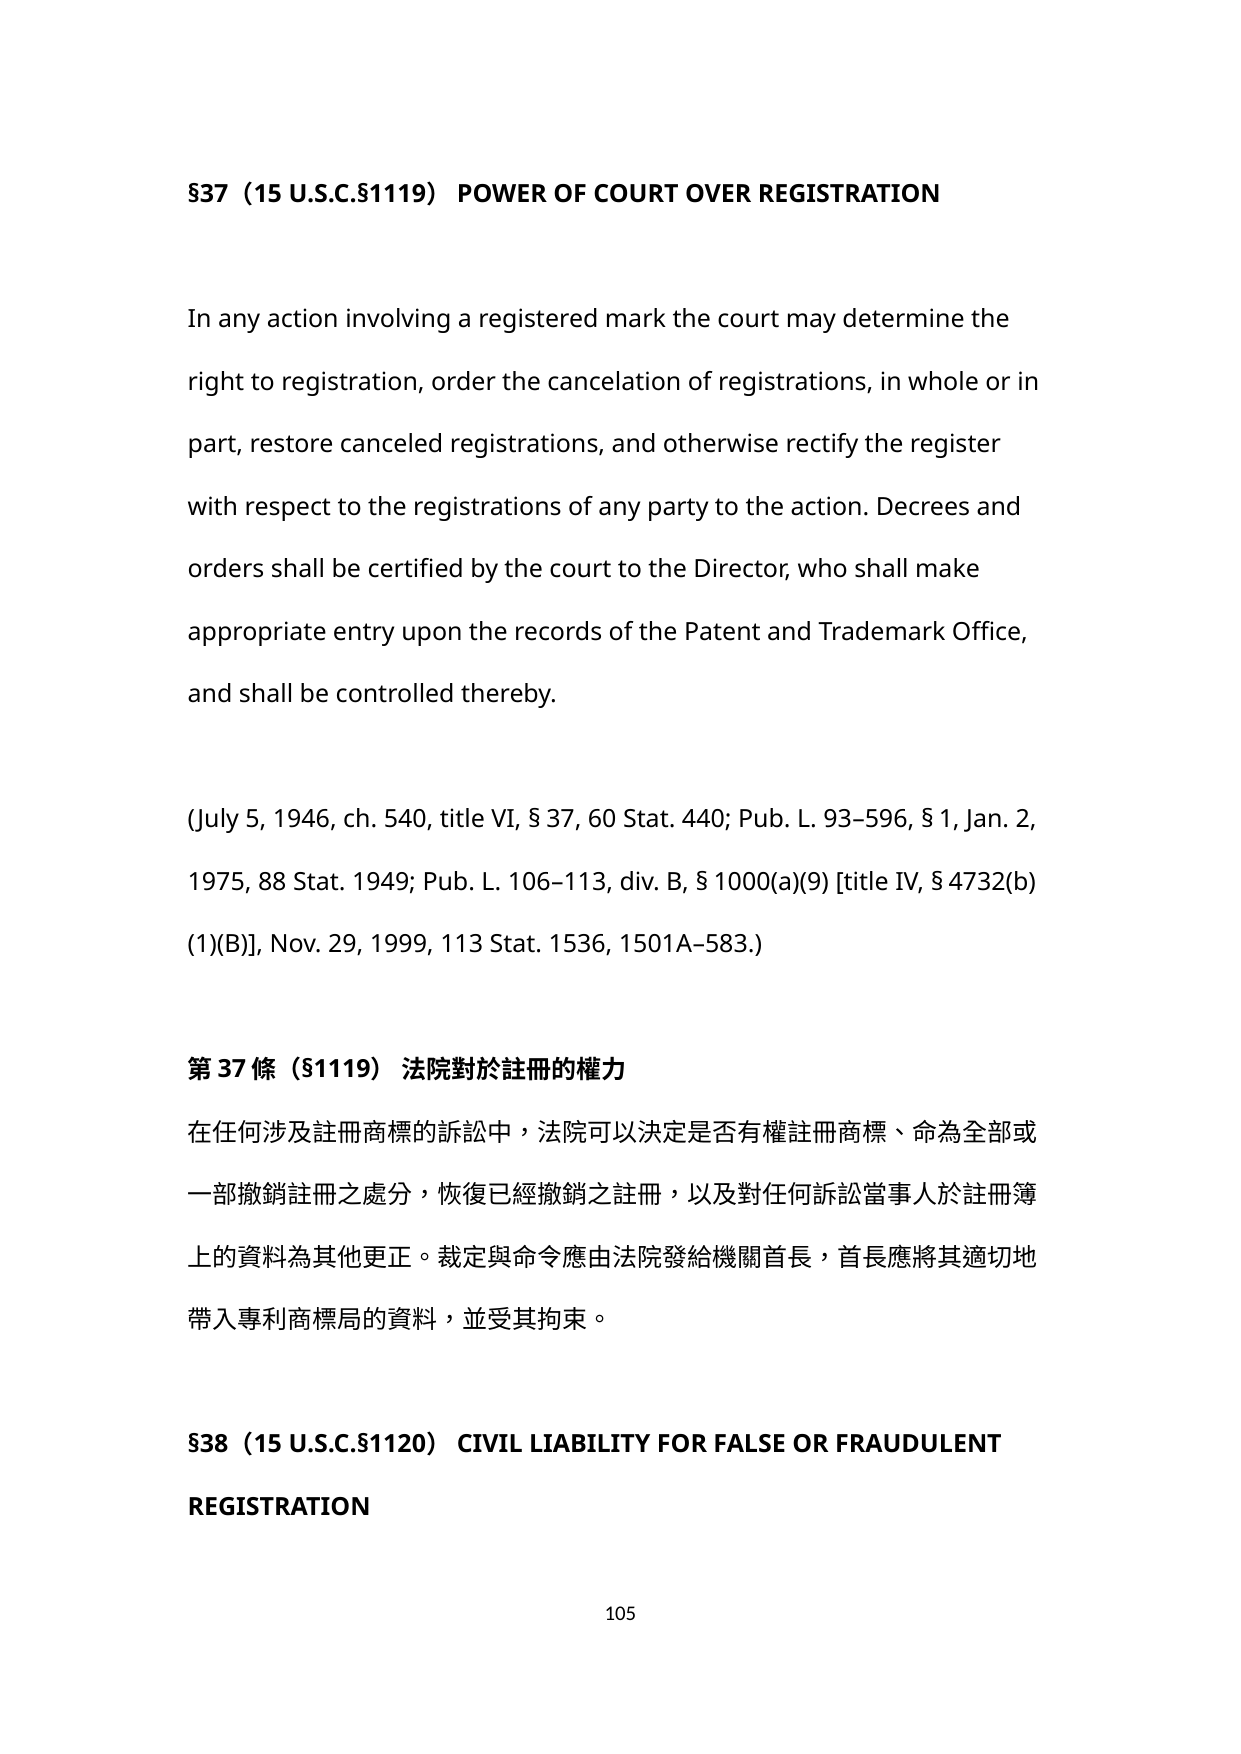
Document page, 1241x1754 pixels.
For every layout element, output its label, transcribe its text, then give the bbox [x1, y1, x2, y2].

text §38（15 U.S.C.§1120） CIVIL LIABILITY FOR FALSE OR FRAUDULENT REGISTRATION [187, 1401, 1053, 1526]
text §37（15 U.S.C.§1119） POWER OF COURT OVER REGISTRATION [187, 151, 1053, 214]
text (July 5, 1946, ch. 540, title VI, § 37, 60 Stat. 440; Pub. L. 93–596, § 1, Jan. 2, 1975, 88 Stat. 1949; Pub. L. 106–113, div. B, § 1000(a)(9) [title IV, § 4732(b)(1)(B)], Nov. 29, 1999, 113 Stat. 1536, 1501A–583.) [187, 776, 1053, 964]
text In any action involving a registered mark the court may determine the right to registration, order the cancelation of registrations, in whole or in part, restore canceled registrations, and otherwise rectify the register with respect to the registrations of any party to the action. Decrees and orders shall be certified by the court to the Director, who shall make appropriate entry upon the records of the Patent and Trademark Office, and shall be controlled thereby. [187, 276, 1053, 714]
text 第37條（§1119） 法院對於註冊的權力 [187, 1026, 1053, 1089]
text 在任何涉及註冊商標的訴訟中，法院可以決定是否有權註冊商標、命為全部或一部撤銷註冊之處分，恢復已經撤銷之註冊，以及對任何訴訟當事人於註冊簿上的資料為其他更正。裁定與命令應由法院發給機關首長，首長應將其適切地帶入專利商標局的資料，並受其拘束。 [187, 1089, 1053, 1339]
